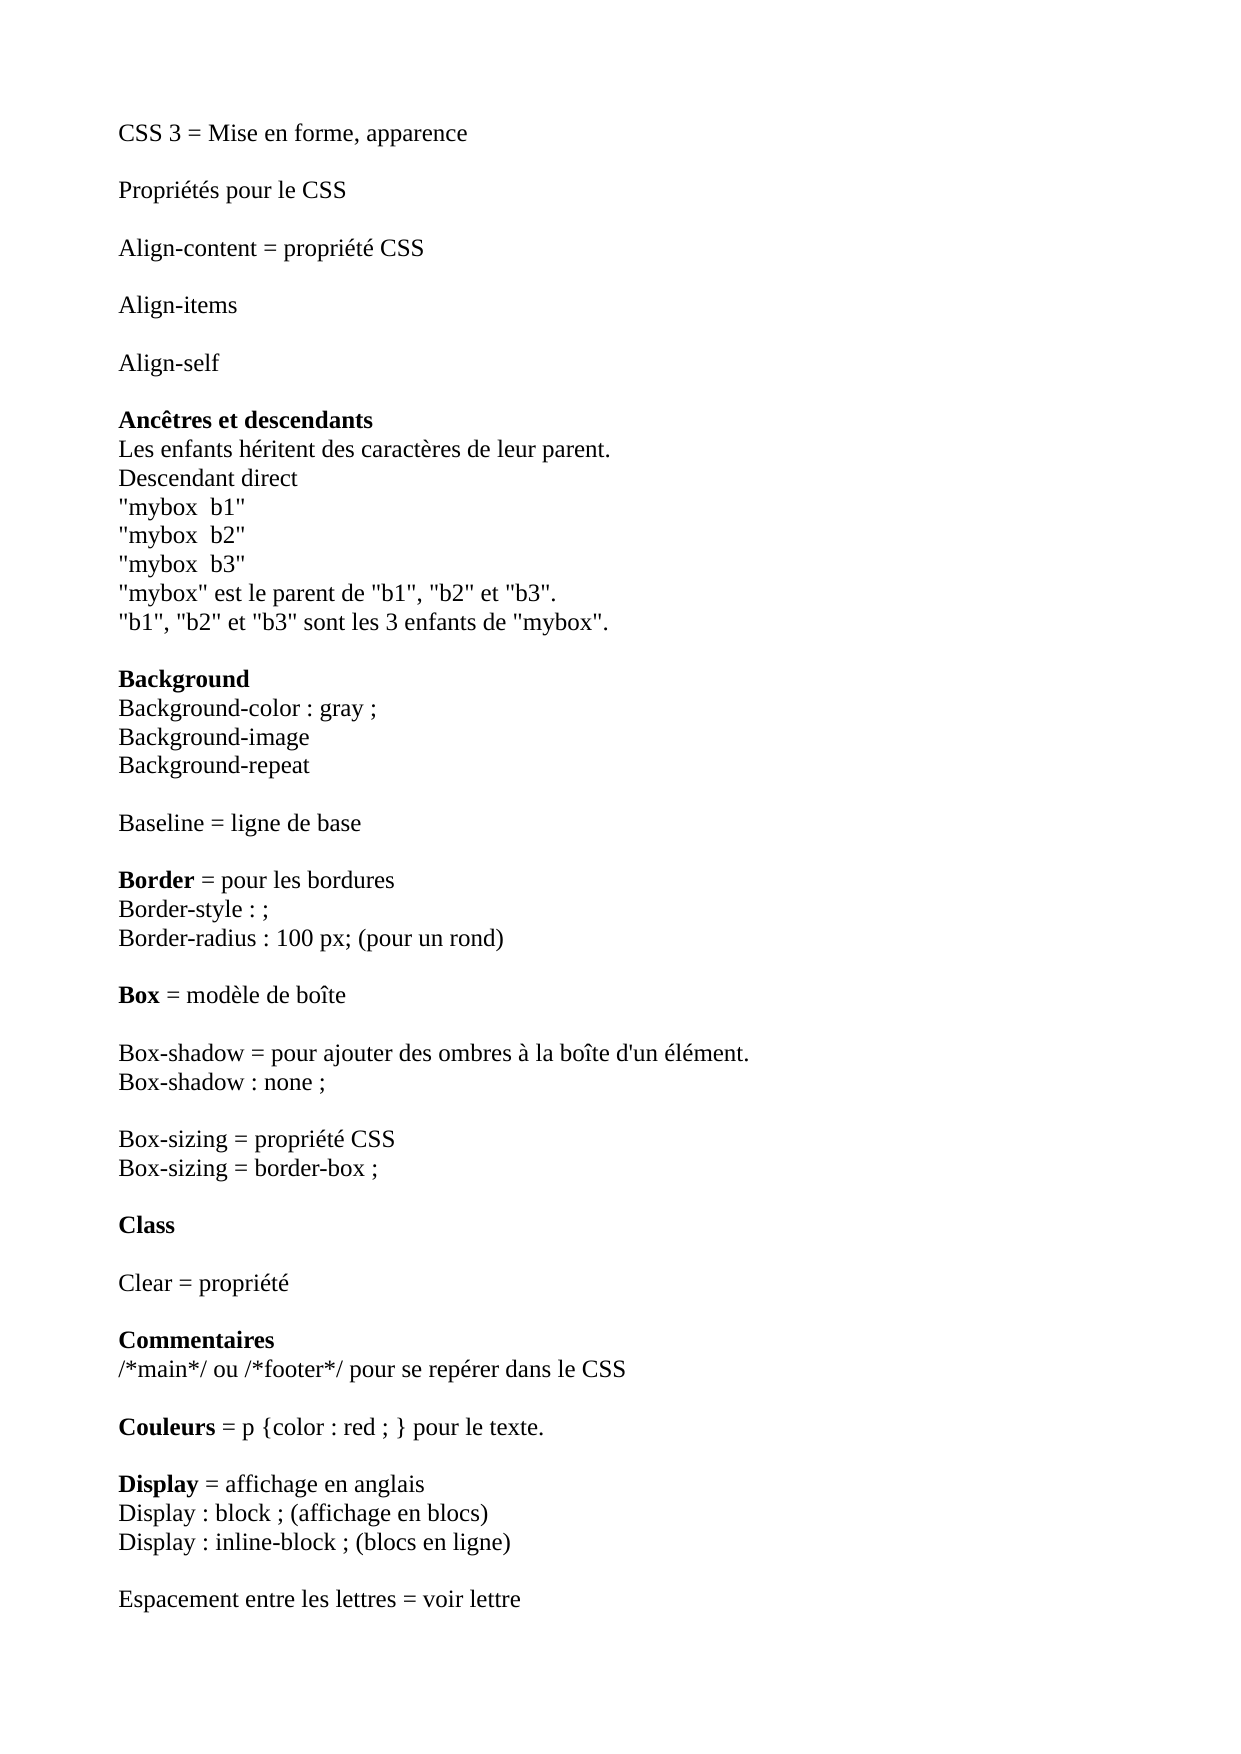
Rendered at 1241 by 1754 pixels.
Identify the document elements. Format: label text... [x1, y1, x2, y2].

text Background-image [118, 722, 1122, 751]
text Box-sizing = propriété CSS [118, 1124, 1122, 1153]
text Baseline = ligne de base [118, 808, 1122, 837]
text Border-style : ; [118, 894, 1122, 923]
text "mybox b2" [118, 521, 1122, 549]
text "b1", "b2" et "b3" sont les 3 enfants de "mybox". [118, 607, 1122, 636]
text Les enfants héritent des caractères de leur parent. [118, 434, 1122, 463]
text Box = modèle de boîte [118, 981, 1122, 1009]
text Border = pour les bordures [118, 866, 1122, 894]
text Propriétés pour le CSS [118, 176, 1122, 204]
text Box-sizing = border-box ; [118, 1153, 1122, 1182]
text Descendant direct [118, 463, 1122, 492]
text Align-content = propriété CSS [118, 233, 1122, 262]
text Border-radius : 100 px; (pour un rond) [118, 923, 1122, 952]
text Box-shadow = pour ajouter des ombres à la boîte d'un élément. [118, 1038, 1122, 1067]
text /*main*/ ou /*footer*/ pour se repérer dans le CSS [118, 1354, 1122, 1383]
text Couleurs = p {color : red ; } pour le texte. [118, 1412, 1122, 1441]
text CSS 3 = Mise en forme, apparence [118, 118, 1122, 147]
text Background-color : gray ; [118, 693, 1122, 722]
text Display : block ; (affichage en blocs) [118, 1498, 1122, 1527]
text "mybox b1" [118, 492, 1122, 521]
text Class [118, 1211, 1122, 1239]
text Clear = propriété [118, 1268, 1122, 1297]
text Background-repeat [118, 751, 1122, 779]
text Align-self [118, 348, 1122, 377]
text Commentaires [118, 1326, 1122, 1354]
text Align-items [118, 291, 1122, 319]
text "mybox b3" [118, 549, 1122, 578]
text Display : inline-block ; (blocs en ligne) [118, 1527, 1122, 1556]
text Display = affichage en anglais [118, 1469, 1122, 1498]
text "mybox" est le parent de "b1", "b2" et "b3". [118, 578, 1122, 607]
text Background [118, 664, 1122, 693]
text Espacement entre les lettres = voir lettre [118, 1584, 1122, 1613]
text Box-shadow : none ; [118, 1067, 1122, 1096]
text Ancêtres et descendants [118, 406, 1122, 434]
